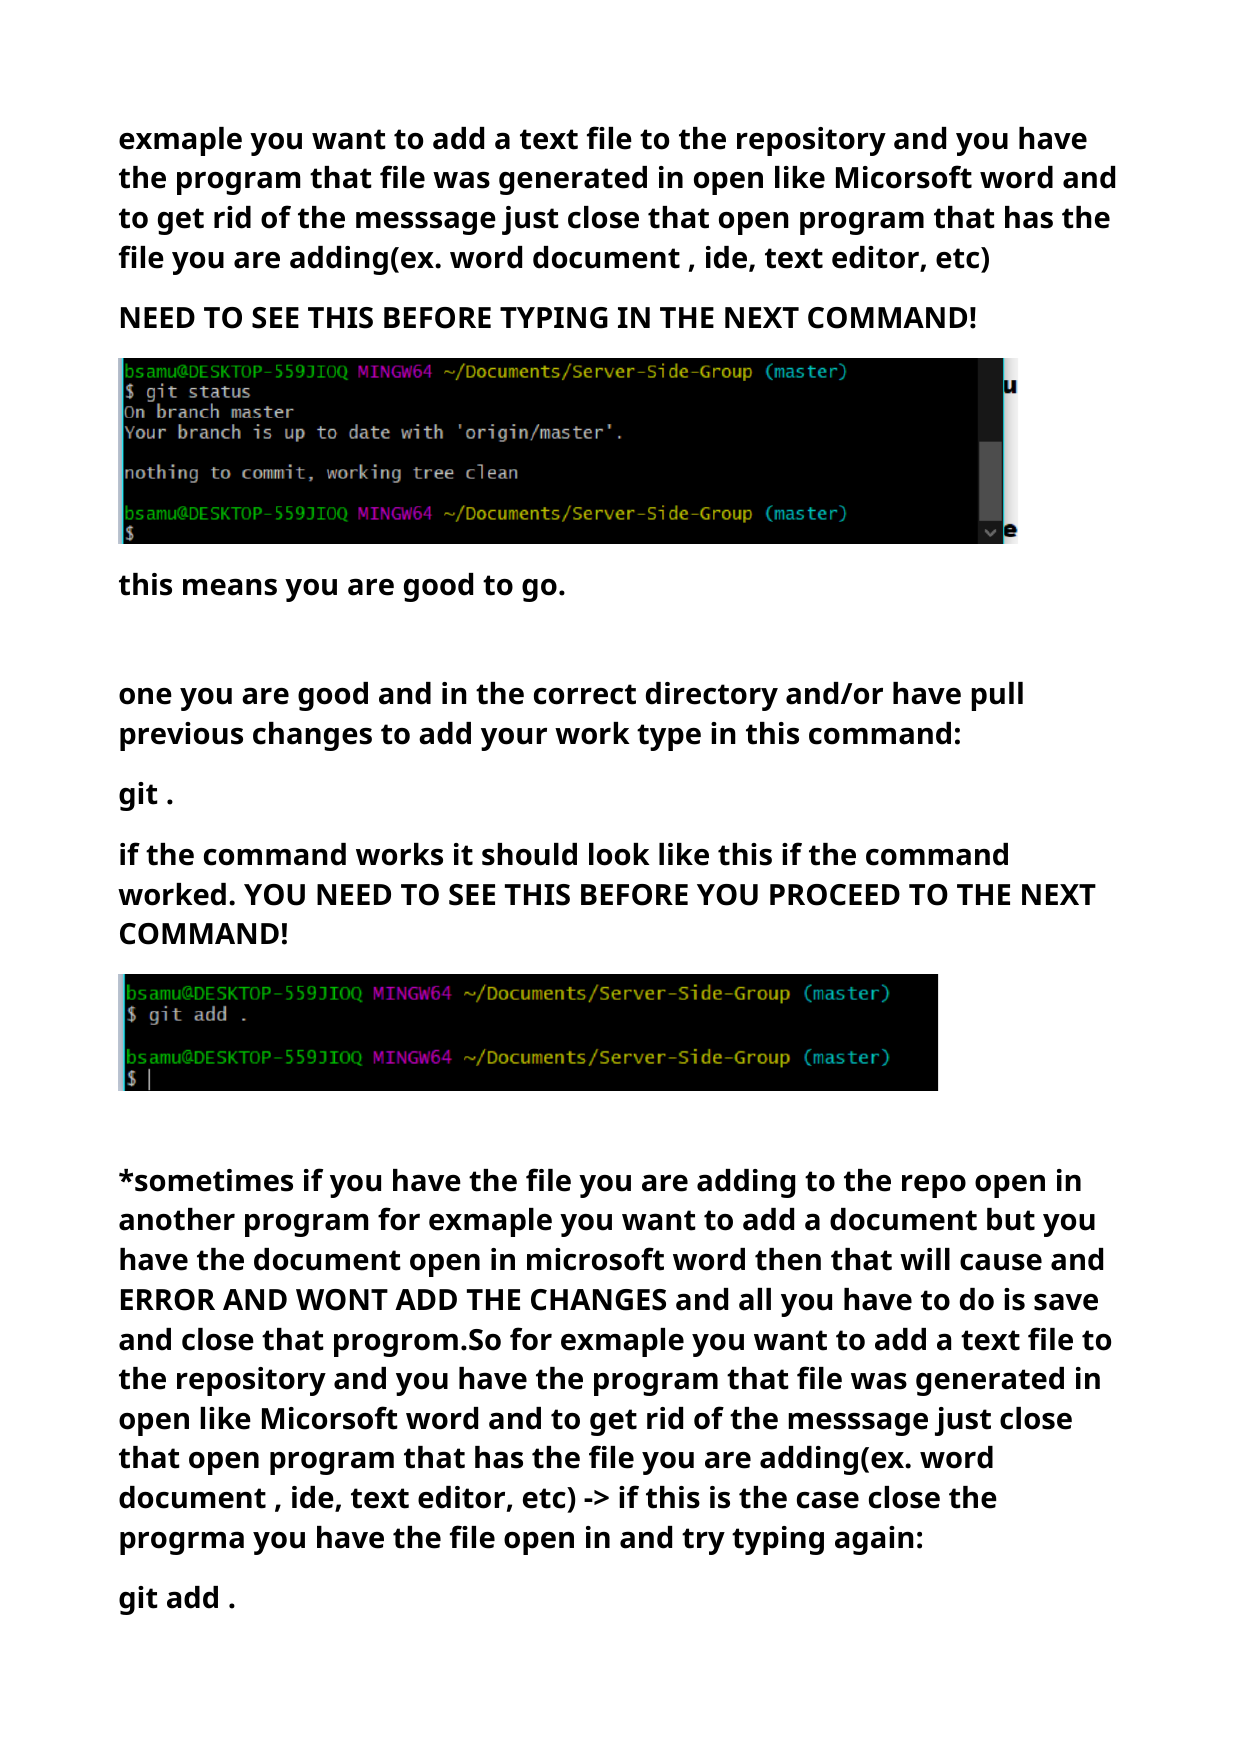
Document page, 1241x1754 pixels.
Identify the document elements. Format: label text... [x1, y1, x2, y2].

text git . [118, 774, 1122, 813]
text if the command works it should look like this if the command worked. YOU NEED TO SEE THIS BEFORE YOU PROCEED TO THE NEXT COMMAND! [118, 834, 1122, 953]
text this means you are good to go. [118, 564, 1122, 604]
text one you are good and in the correct directory and/or have pull previous changes to add your work type in this command: [118, 673, 1122, 753]
text *sometimes if you have the file you are adding to the repo open in another program for exmaple you want to add a document but you have the document open in microsoft word then that will cause and ERROR AND WONT ADD THE CHANGES and all you have to do is save and close that progrom.So for exmaple you want to add a text file to the repository and you have the program that file was generated in open like Micorsoft word and to get rid of the messsage just close that open program that has the file you are adding(ex. word document , ide, text editor, etc) -> if this is the case close the progrma you have the file open in and try typing again: [118, 1160, 1122, 1557]
text NEED TO SEE THIS BEFORE TYPING IN THE NEXT COMMAND! [118, 298, 1122, 337]
text exmaple you want to add a text file to the repository and you have the program that file was generated in open like Micorsoft word and to get rid of the messsage just close that open program that has the file you are adding(ex. word document , ide, text editor, etc) [118, 118, 1122, 277]
text git add . [118, 1578, 1122, 1617]
